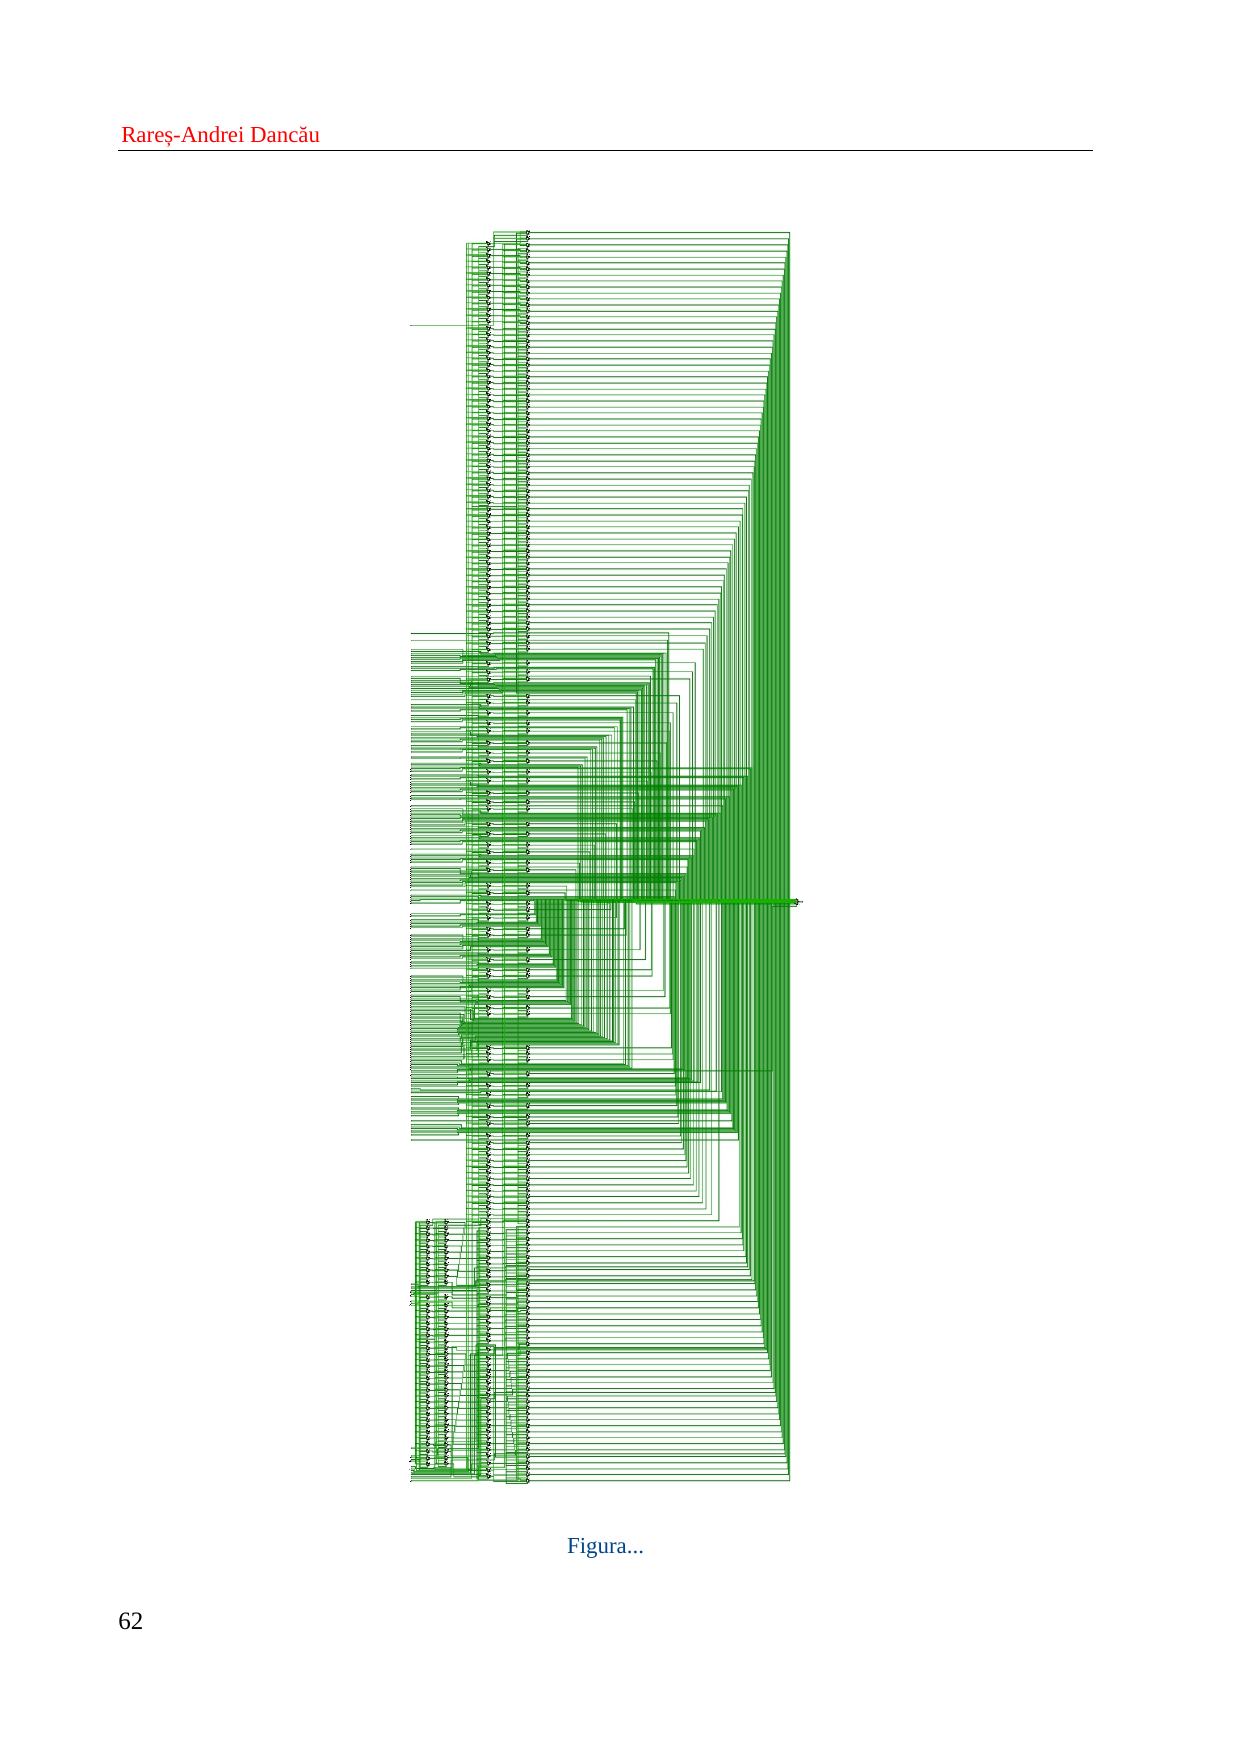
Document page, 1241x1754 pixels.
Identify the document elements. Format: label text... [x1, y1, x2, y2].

text Figura... [118, 180, 1093, 1559]
